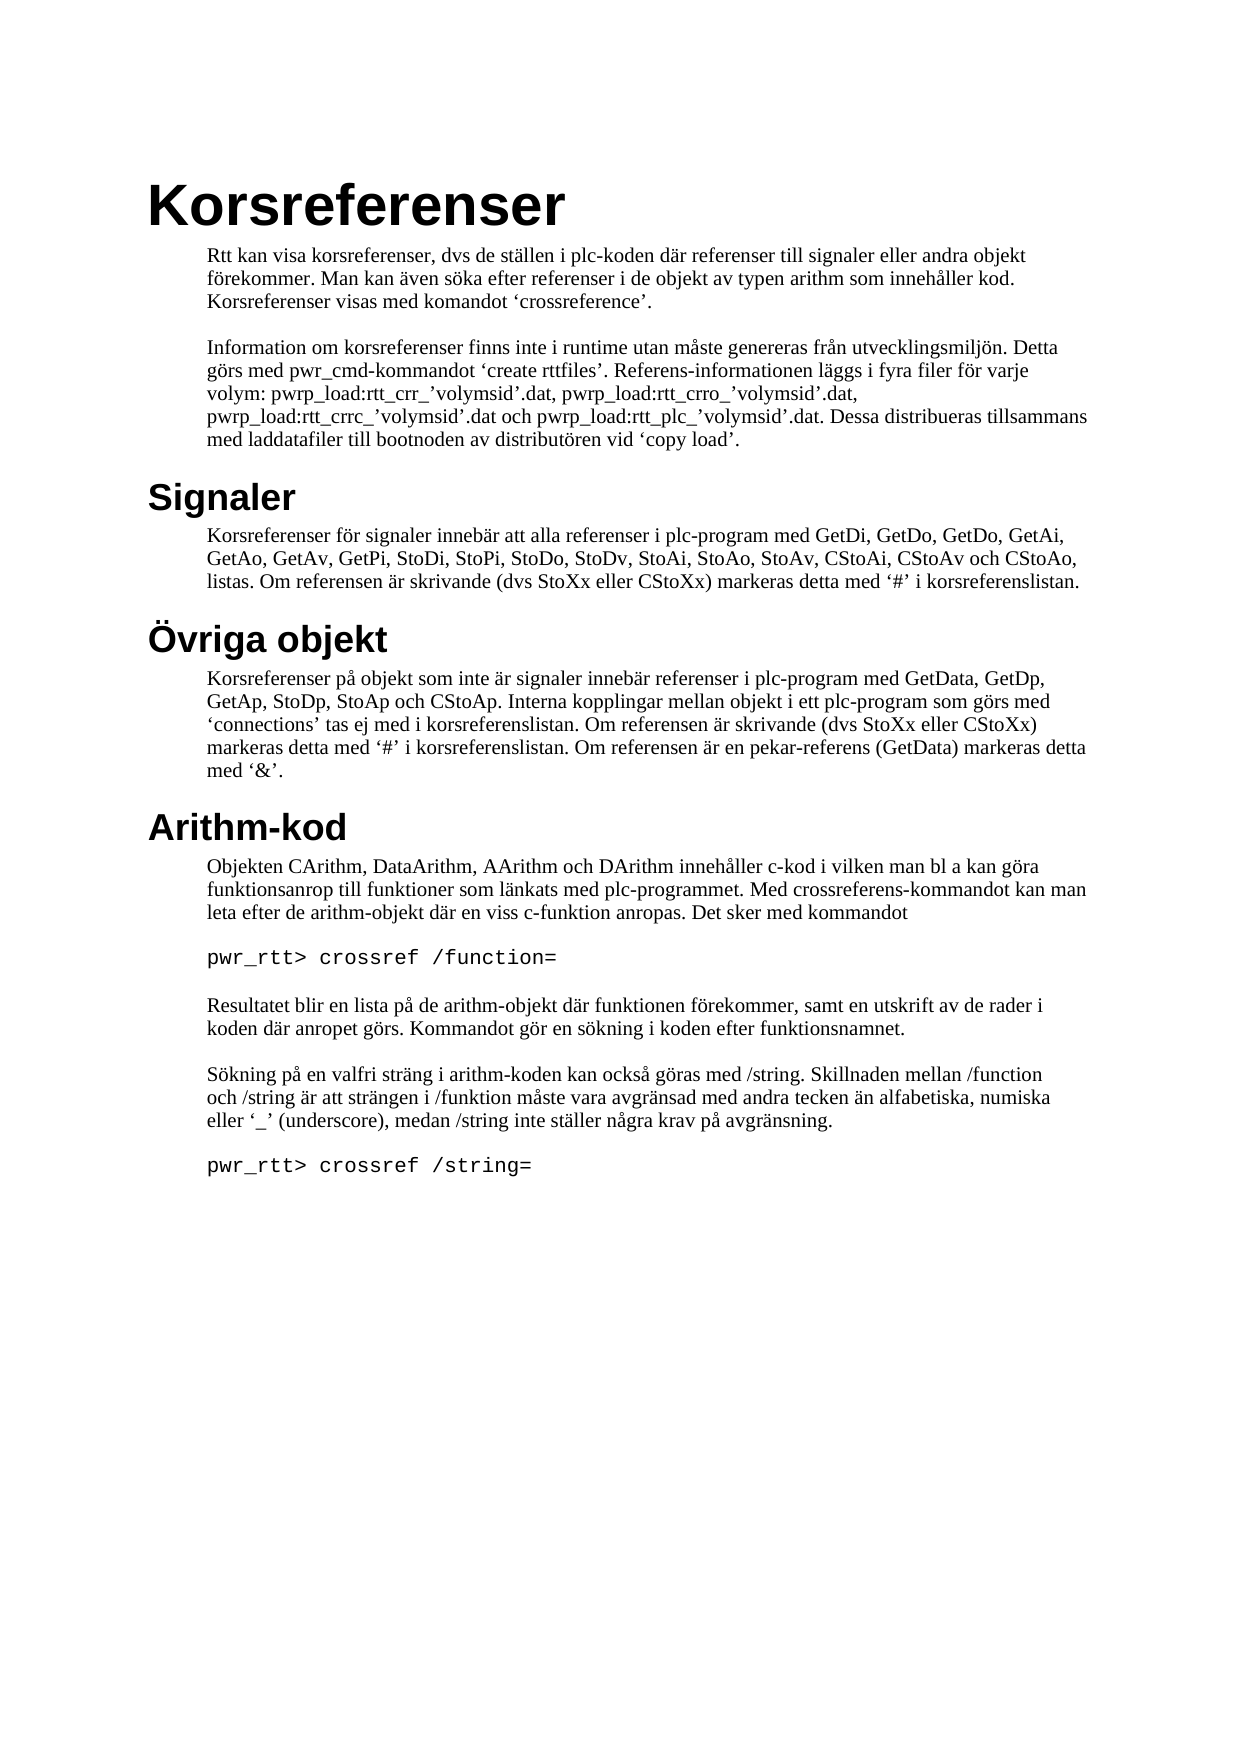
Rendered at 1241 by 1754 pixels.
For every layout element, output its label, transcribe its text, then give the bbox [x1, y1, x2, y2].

subtitle Signaler [148, 476, 1092, 518]
text Information om korsreferenser finns inte i runtime utan måste genereras från utvecklingsmiljön. Detta görs med pwr_cmd-kommandot ‘create rttfiles’. Referens-informationen läggs i fyra filer för varje volym: pwrp_load:rtt_crr_’volymsid’.dat, pwrp_load:rtt_crro_’volymsid’.dat, pwrp_load:rtt_crrc_’volymsid’.dat och pwrp_load:rtt_plc_’volymsid’.dat. Dessa distribueras tillsammans med laddatafiler till bootnoden av distributören vid ‘copy load’. [207, 336, 1092, 451]
text Resultatet blir en lista på de arithm-objekt där funktionen förekommer, samt en utskrift av de rader i koden där anropet görs. Kommandot gör en sökning i koden efter funktionsnamnet. [207, 993, 1092, 1039]
text pwr_rtt> crossref /function= [207, 947, 1092, 971]
subtitle Övriga objekt [148, 618, 1092, 660]
text Korsreferenser visas med komandot ‘crossreference’. [207, 290, 1092, 313]
text Korsreferenser för signaler innebär att alla referenser i plc-program med GetDi, GetDo, GetDo, GetAi, GetAo, GetAv, GetPi, StoDi, StoPi, StoDo, StoDv, StoAi, StoAo, StoAv, CStoAi, CStoAv och CStoAo, listas. Om referensen är skrivande (dvs StoXx eller CStoXx) markeras detta med ‘#’ i korsreferenslistan. [207, 524, 1092, 593]
text Rtt kan visa korsreferenser, dvs de ställen i plc-koden där referenser till signaler eller andra objekt förekommer. Man kan även söka efter referenser i de objekt av typen arithm som innehåller kod. [207, 244, 1092, 290]
subtitle Arithm-kod [148, 807, 1092, 849]
text pwr_rtt> crossref /string= [207, 1155, 1092, 1178]
subtitle Korsreferenser [148, 173, 1092, 238]
text Objekten CArithm, DataArithm, AArithm och DArithm innehåller c-kod i vilken man bl a kan göra funktionsanrop till funktioner som länkats med plc-programmet. Med crossreferens-kommandot kan man leta efter de arithm-objekt där en viss c-funktion anropas. Det sker med kommandot [207, 855, 1092, 924]
text Sökning på en valfri sträng i arithm-koden kan också göras med /string. Skillnaden mellan /function och /string är att strängen i /funktion måste vara avgränsad med andra tecken än alfabetiska, numiska eller ‘_’ (underscore), medan /string inte ställer några krav på avgränsning. [207, 1063, 1092, 1132]
text Korsreferenser på objekt som inte är signaler innebär referenser i plc-program med GetData, GetDp, GetAp, StoDp, StoAp och CStoAp. Interna kopplingar mellan objekt i ett plc-program som görs med ‘connections’ tas ej med i korsreferenslistan. Om referensen är skrivande (dvs StoXx eller CStoXx) markeras detta med ‘#’ i korsreferenslistan. Om referensen är en pekar-referens (GetData) markeras detta med ‘&’. [207, 667, 1092, 782]
